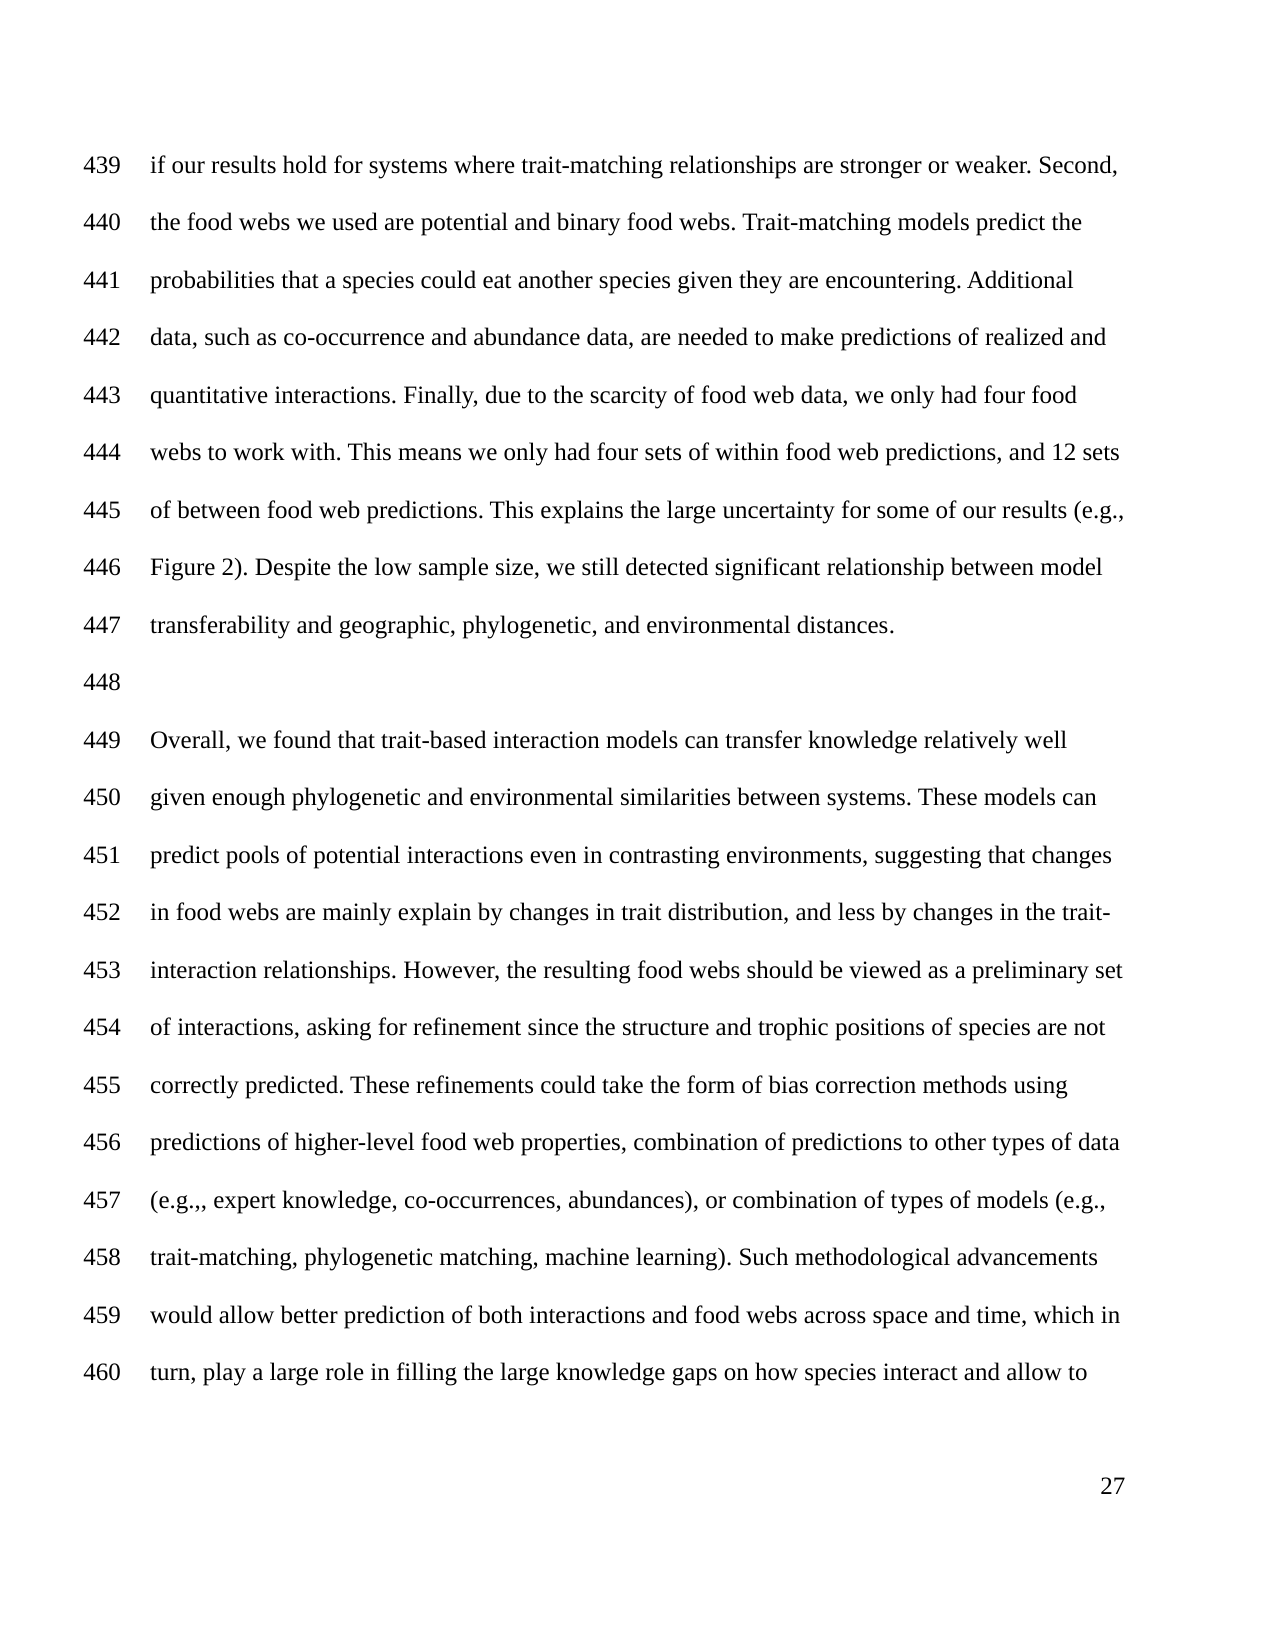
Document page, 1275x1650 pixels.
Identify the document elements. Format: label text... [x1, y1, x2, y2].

text if our results hold for systems where trait-matching relationships are stronger or weaker. Second, the food webs we used are potential and binary food webs. Trait-matching models predict the probabilities that a species could eat another species given they are encountering. Additional data, such as co-occurrence and abundance data, are needed to make predictions of realized and quantitative interactions. Finally, due to the scarcity of food web data, we only had four food webs to work with. This means we only had four sets of within food web predictions, and 12 sets of between food web predictions. This explains the large uncertainty for some of our results (e.g., Figure 2). Despite the low sample size, we still detected significant relationship between model transferability and geographic, phylogenetic, and environmental distances. [150, 150, 1125, 639]
text Overall, we found that trait-based interaction models can transfer knowledge relatively well given enough phylogenetic and environmental similarities between systems. These models can predict pools of potential interactions even in contrasting environments, suggesting that changes in food webs are mainly explain by changes in trait distribution, and less by changes in the trait-interaction relationships. However, the resulting food webs should be viewed as a preliminary set of interactions, asking for refinement since the structure and trophic positions of species are not correctly predicted. These refinements could take the form of bias correction methods using predictions of higher-level food web properties, combination of predictions to other types of data (e.g.,, expert knowledge, co-occurrences, abundances), or combination of types of models (e.g., trait-matching, phylogenetic matching, machine learning). Such methodological advancements would allow better prediction of both interactions and food webs across space and time, which in turn, play a large role in filling the large knowledge gaps on how species interact and allow to [150, 725, 1125, 1386]
